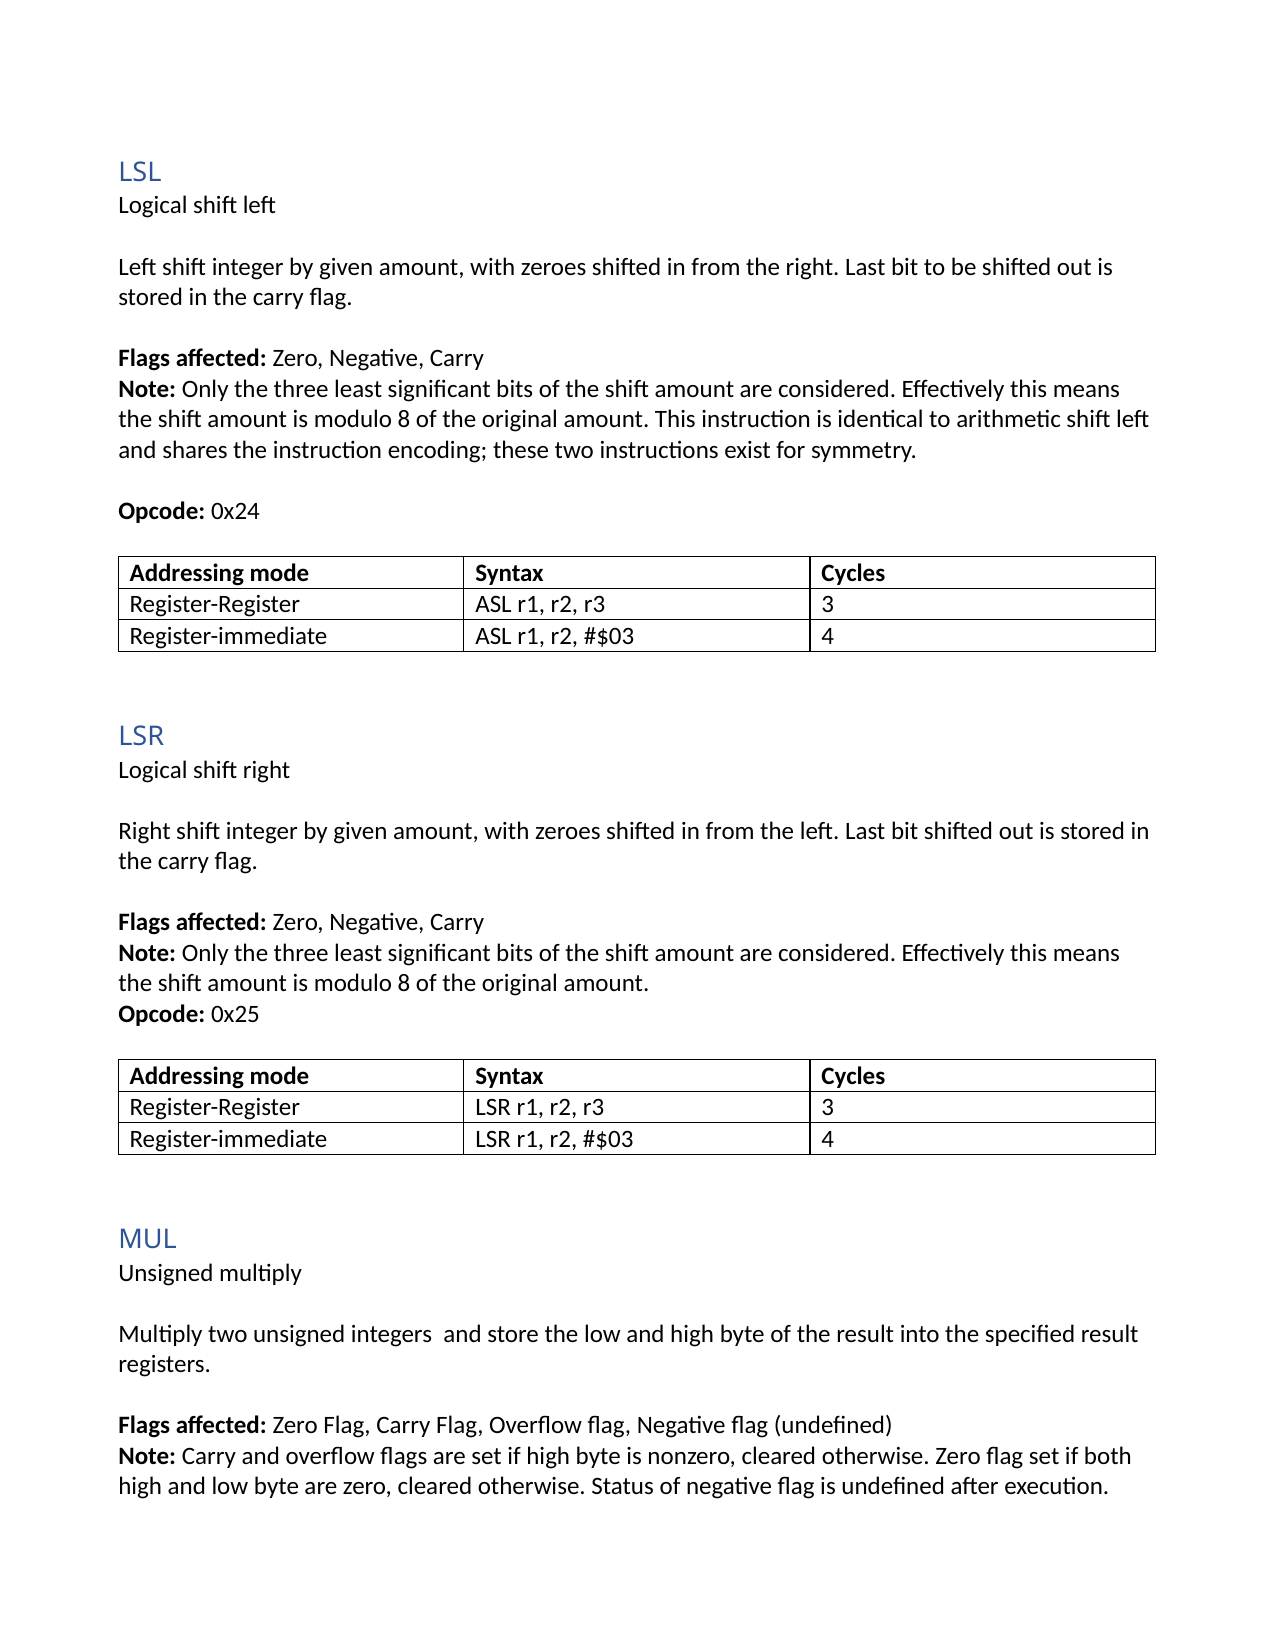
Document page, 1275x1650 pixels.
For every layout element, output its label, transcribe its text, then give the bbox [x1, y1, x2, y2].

table_header Addressing mode [119, 557, 463, 587]
text Note: Carry and overflow flags are set if high byte is nonzero, cleared otherwise. Zero flag set if both high and low byte are zero, cleared otherwise. Status of negative flag is undefined after execution. [118, 1440, 1157, 1501]
text Right shift integer by given amount, with zeroes shifted in from the left. Last bit shifted out is stored in the carry flag. [118, 815, 1157, 876]
text Logical shift left [118, 190, 1157, 220]
text Flags affected: Zero, Negative, Carry [118, 342, 1157, 373]
text Flags affected: Zero, Negative, Carry [118, 906, 1157, 937]
text Opcode: 0x25 [118, 998, 1157, 1028]
table_cell 4 [811, 1123, 1155, 1154]
subtitle LSL [118, 153, 1157, 190]
table_cell Register-Register [119, 1092, 463, 1122]
table_cell Register-immediate [119, 1123, 463, 1154]
table_cell 4 [811, 620, 1155, 651]
table_header Addressing mode [119, 1060, 463, 1091]
table_cell LSR r1, r2, r3 [464, 1092, 809, 1122]
text Flags affected: Zero Flag, Carry Flag, Overflow flag, Negative flag (undefined) [118, 1409, 1157, 1440]
table_header Syntax [464, 557, 809, 587]
table_cell ASL r1, r2, r3 [464, 589, 809, 619]
table_header Cycles [811, 557, 1155, 587]
table_cell 3 [811, 1092, 1155, 1122]
table_header Cycles [811, 1060, 1155, 1091]
subtitle MUL [118, 1220, 1157, 1257]
table_cell 3 [811, 589, 1155, 619]
subtitle LSR [118, 717, 1157, 754]
text Note: Only the three least significant bits of the shift amount are considered. Effectively this means the shift amount is modulo 8 of the original amount. This instruction is identical to arithmetic shift left and shares the instruction encoding; these two instructions exist for symmetry. [118, 373, 1157, 464]
text Logical shift right [118, 754, 1157, 784]
text Left shift integer by given amount, with zeroes shifted in from the right. Last bit to be shifted out is stored in the carry flag. [118, 251, 1157, 312]
table_cell Register-immediate [119, 620, 463, 651]
text Unsigned multiply [118, 1257, 1157, 1287]
table_cell ASL r1, r2, #$03 [464, 620, 809, 651]
table_cell LSR r1, r2, #$03 [464, 1123, 809, 1154]
text Multiply two unsigned integers and store the low and high byte of the result into the specified result registers. [118, 1318, 1157, 1379]
table_cell Register-Register [119, 589, 463, 619]
text Note: Only the three least significant bits of the shift amount are considered. Effectively this means the shift amount is modulo 8 of the original amount. [118, 937, 1157, 998]
text Opcode: 0x24 [118, 495, 1157, 525]
table_header Syntax [464, 1060, 809, 1091]
